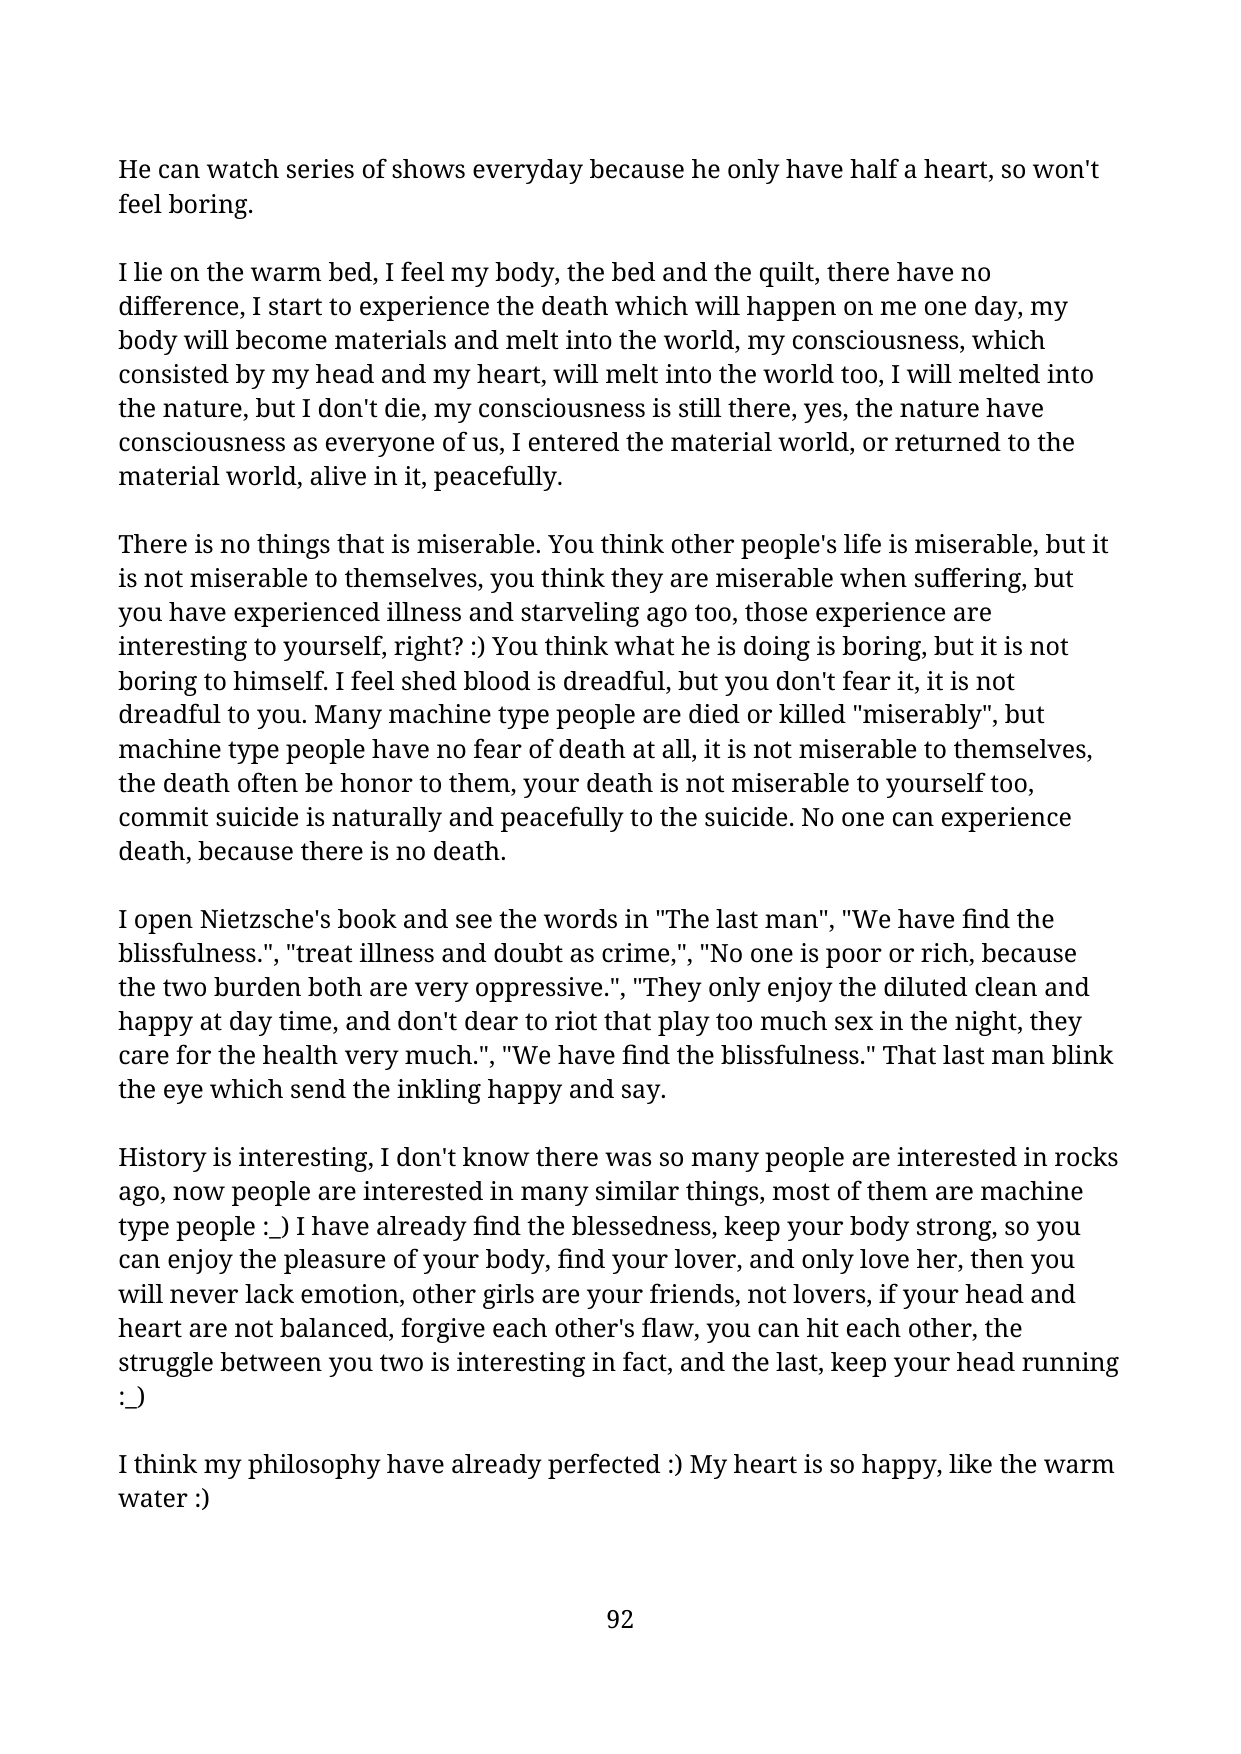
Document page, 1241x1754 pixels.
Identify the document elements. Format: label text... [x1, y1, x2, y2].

text I open Nietzsche's book and see the words in "The last man", "We have find the blissfulness.", "treat illness and doubt as crime,", "No one is poor or rich, because the two burden both are very oppressive.", "They only enjoy the diluted clean and happy at day time, and don't dear to riot that play too much sex in the night, they care for the health very much.", "We have find the blissfulness." That last man blink the eye which send the inkling happy and say. [118, 902, 1122, 1106]
text I lie on the warm bed, I feel my body, the bed and the quilt, there have no difference, I start to experience the death which will happen on me one day, my body will become materials and melt into the world, my consciousness, which consisted by my head and my heart, will melt into the world too, I will melted into the nature, but I don't die, my consciousness is still there, yes, the nature have consciousness as everyone of us, I entered the material world, or returned to the material world, alive in it, peacefully. [118, 254, 1122, 493]
text I think my philosophy have already perfected :) My heart is so happy, like the warm water :) [118, 1447, 1122, 1515]
text He can watch series of shows everyday because he only have half a heart, so won't feel boring. [118, 152, 1122, 220]
text History is interesting, I don't know there was so many people are interested in rocks ago, now people are interested in many similar things, most of them are machine type people :_) I have already find the blessedness, keep your body strong, so you can enjoy the pleasure of your body, find your lover, and only love her, then you will never lack emotion, other girls are your friends, not lovers, if your head and heart are not balanced, forgive each other's flaw, you can hit each other, the struggle between you two is interesting in fact, and the last, keep your head running :_) [118, 1140, 1122, 1412]
text There is no things that is miserable. You think other people's life is miserable, but it is not miserable to themselves, you think they are miserable when suffering, but you have experienced illness and starveling ago too, those experience are interesting to yourself, right? :) You think what he is doing is boring, but it is not boring to himself. I feel shed blood is dreadful, but you don't fear it, it is not dreadful to you. Many machine type people are died or killed "miserably", but machine type people have no fear of death at all, it is not miserable to themselves, the death often be honor to them, your death is not miserable to yourself too, commit suicide is naturally and peacefully to the suicide. No one can experience death, because there is no death. [118, 527, 1122, 867]
